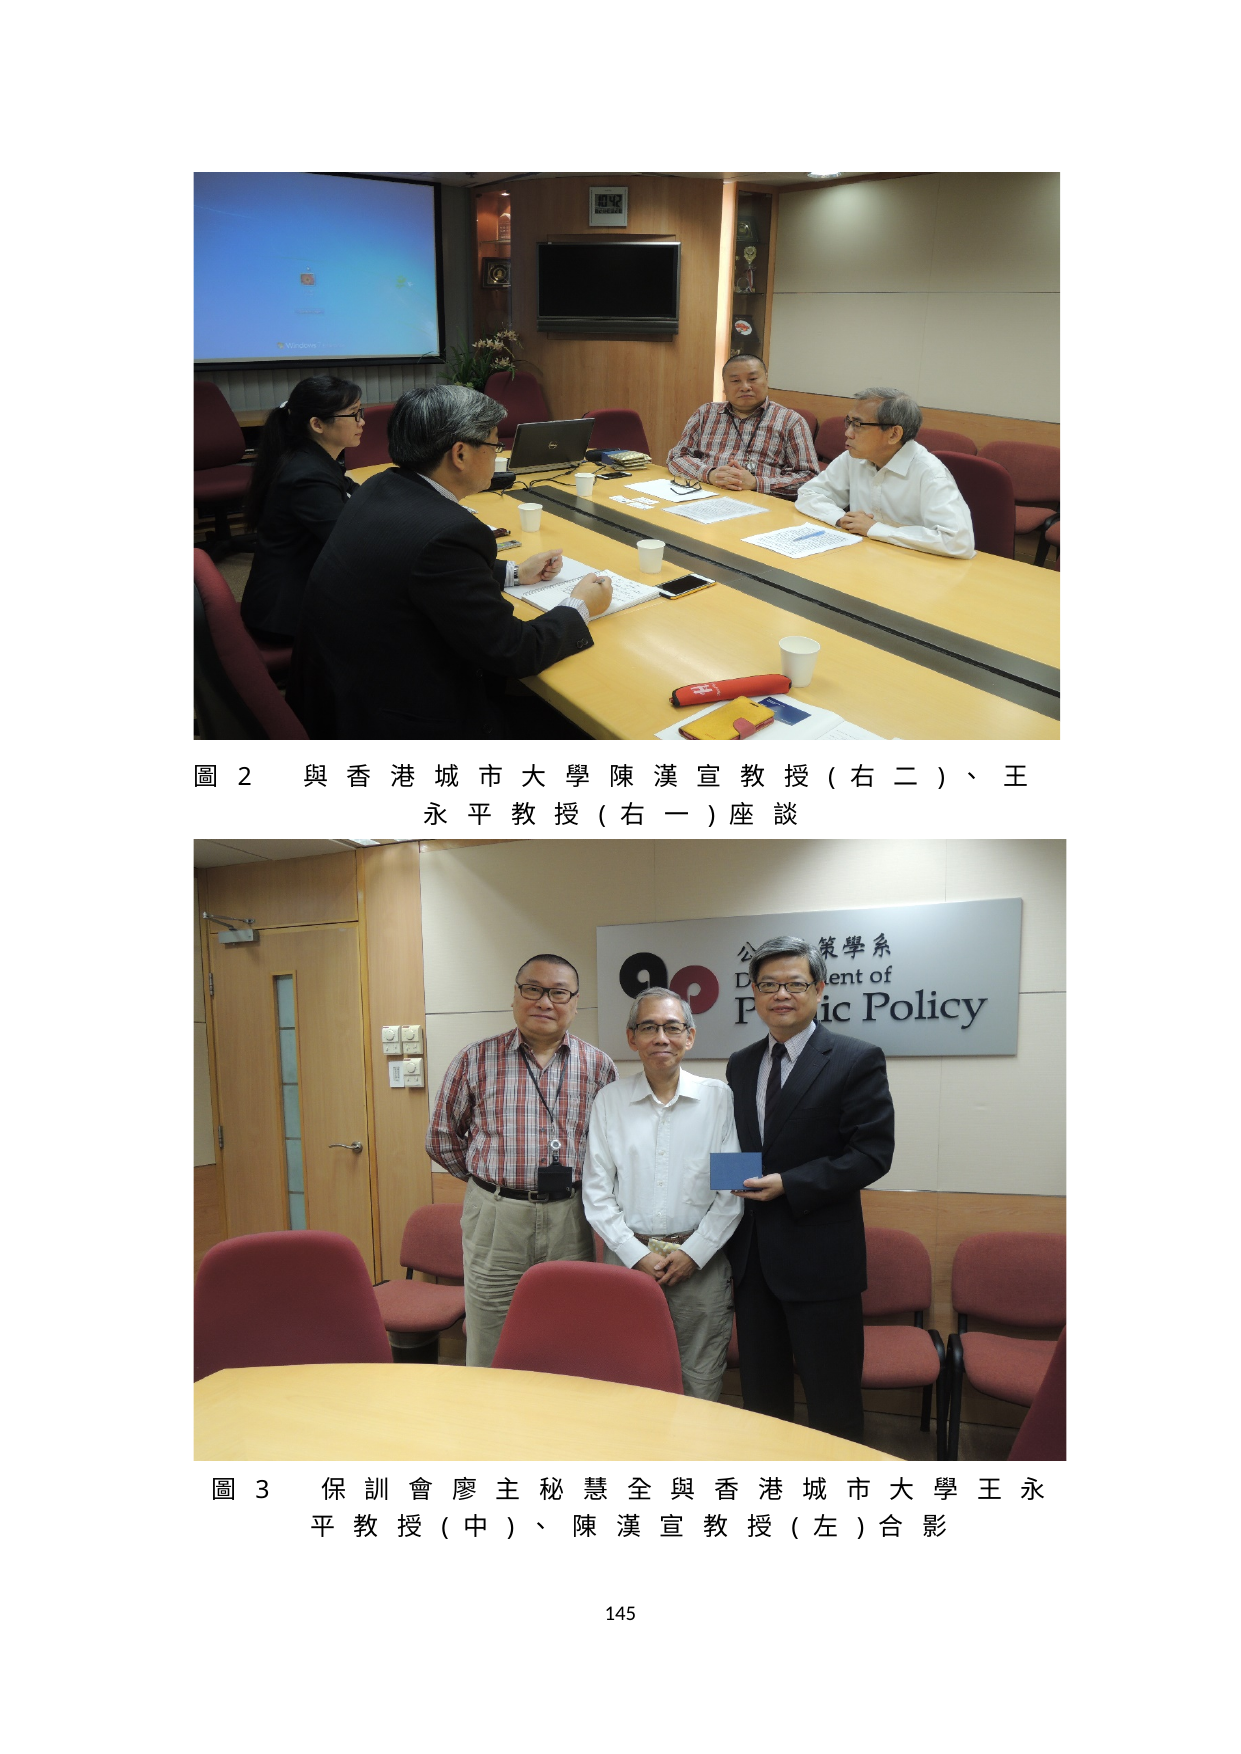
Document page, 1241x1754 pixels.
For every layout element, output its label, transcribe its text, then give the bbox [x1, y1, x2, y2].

picture [193, 172, 1060, 740]
text 圖3 保訓會廖主秘慧全與香港城市大學王永平教授(中)、陳漢宣教授(左)合影 [193, 1462, 1082, 1537]
picture [193, 839, 1067, 1461]
text 圖2 與香港城市大學陳漢宣教授(右二)、王永平教授(右一)座談 [193, 750, 1047, 825]
